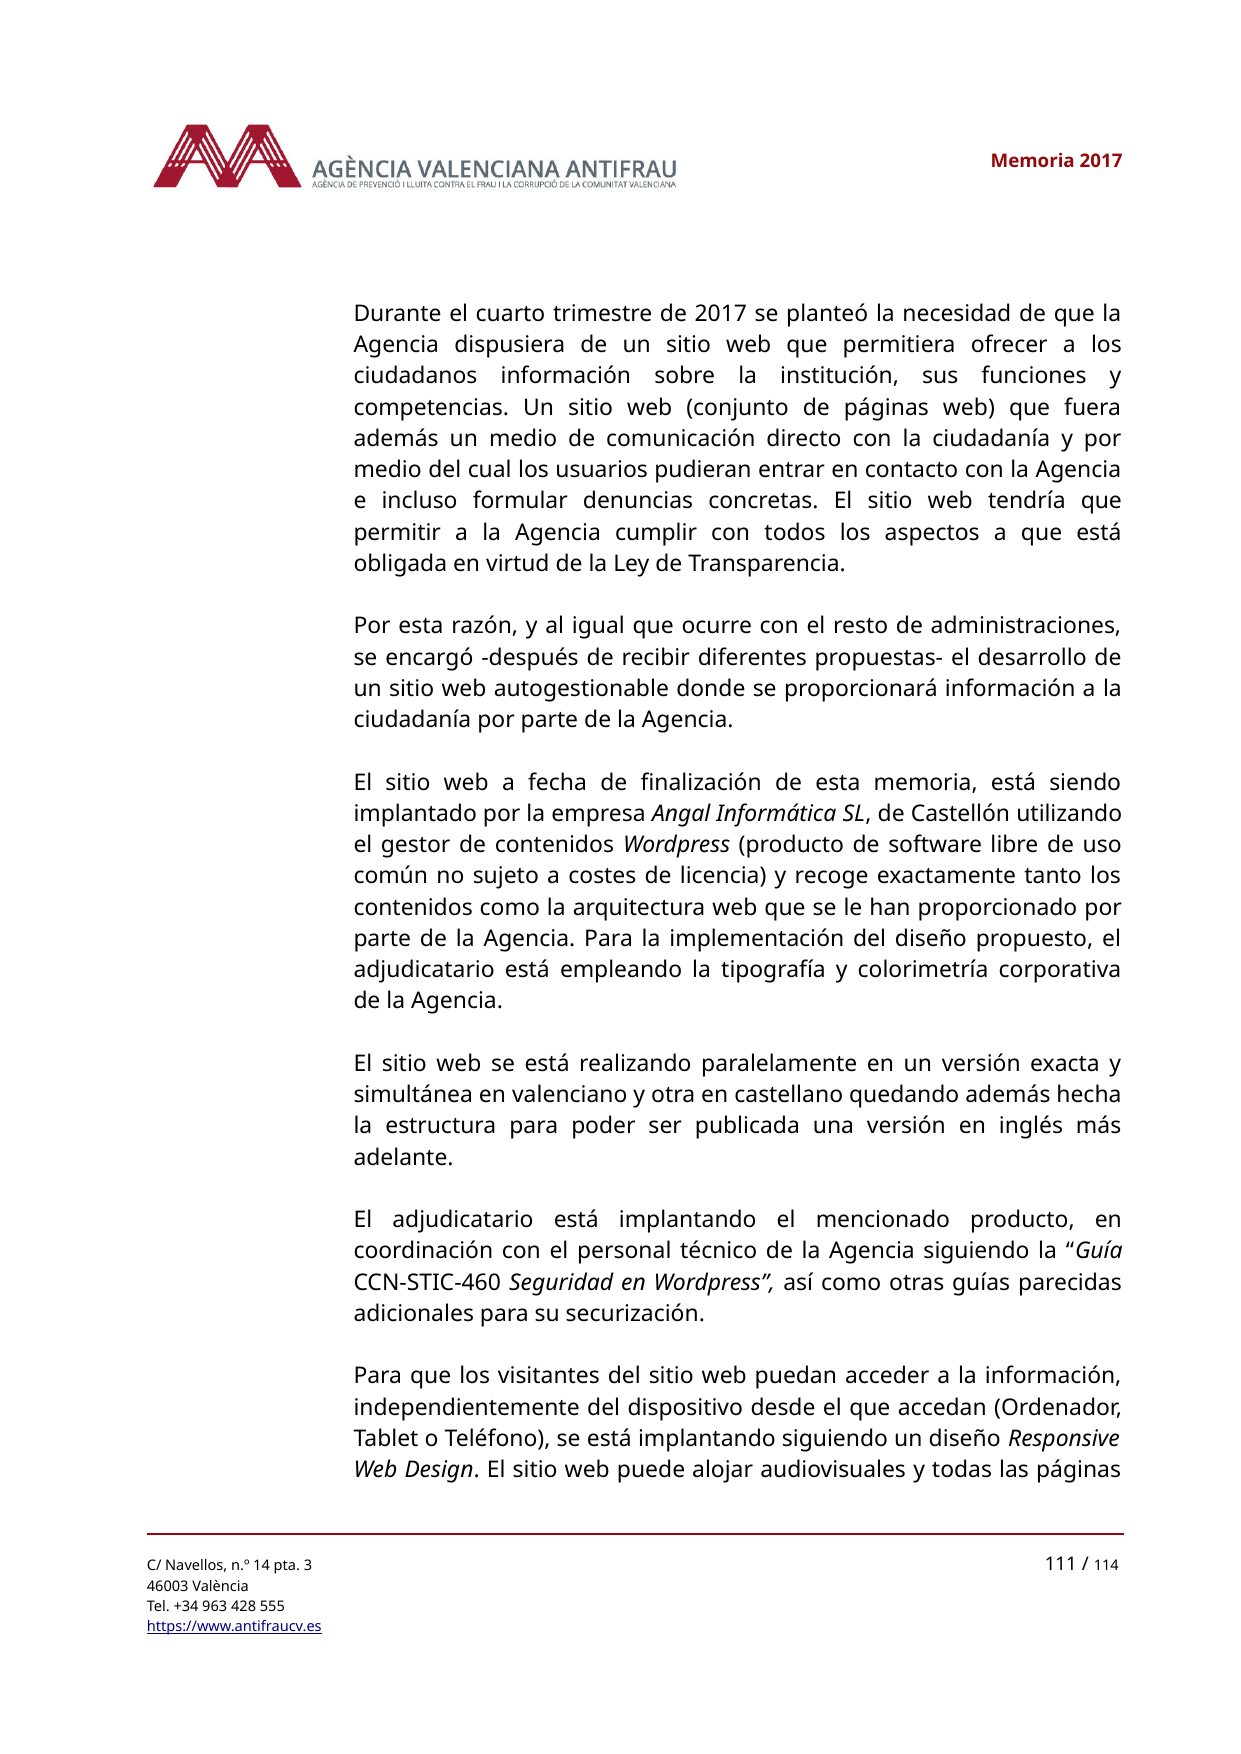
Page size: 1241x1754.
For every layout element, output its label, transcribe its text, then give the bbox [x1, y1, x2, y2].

text El sitio web se está realizando paralelamente en un versión exacta y simultánea en valenciano y otra en castellano quedando además hecha la estructura para poder ser publicada una versión en inglés más adelante. [353, 1047, 1122, 1172]
text El sitio web a fecha de finalización de esta memoria, está siendo implantado por la empresa Angal Informática SL, de Castellón utilizando el gestor de contenidos Wordpress (producto de software libre de uso común no sujeto a costes de licencia) y recoge exactamente tanto los contenidos como la arquitectura web que se le han proporcionado por parte de la Agencia. Para la implementación del diseño propuesto, el adjudicatario está empleando la tipografía y colorimetría corporativa de la Agencia. [353, 766, 1122, 1016]
picture [148, 112, 680, 197]
text El adjudicatario está implantando el mencionado producto, en coordinación con el personal técnico de la Agencia siguiendo la “Guía CCN-STIC-460 Seguridad en Wordpress”, así como otras guías parecidas adicionales para su securización. [353, 1203, 1122, 1328]
text Durante el cuarto trimestre de 2017 se planteó la necesidad de que la Agencia dispusiera de un sitio web que permitiera ofrecer a los ciudadanos información sobre la institución, sus funciones y competencias. Un sitio web (conjunto de páginas web) que fuera además un medio de comunicación directo con la ciudadanía y por medio del cual los usuarios pudieran entrar en contacto con la Agencia e incluso formular denuncias concretas. El sitio web tendría que permitir a la Agencia cumplir con todos los aspectos a que está obligada en virtud de la Ley de Transparencia. [353, 297, 1122, 578]
text Por esta razón, y al igual que ocurre con el resto de administraciones, se encargó -después de recibir diferentes propuestas- el desarrollo de un sitio web autogestionable donde se proporcionará información a la ciudadanía por parte de la Agencia. [353, 609, 1122, 734]
text Para que los visitantes del sitio web puedan acceder a la información, independientemente del dispositivo desde el que accedan (Ordenador, Tablet o Teléfono), se está implantando siguiendo un diseño Responsive Web Design. El sitio web puede alojar audiovisuales y todas las páginas [353, 1359, 1122, 1484]
